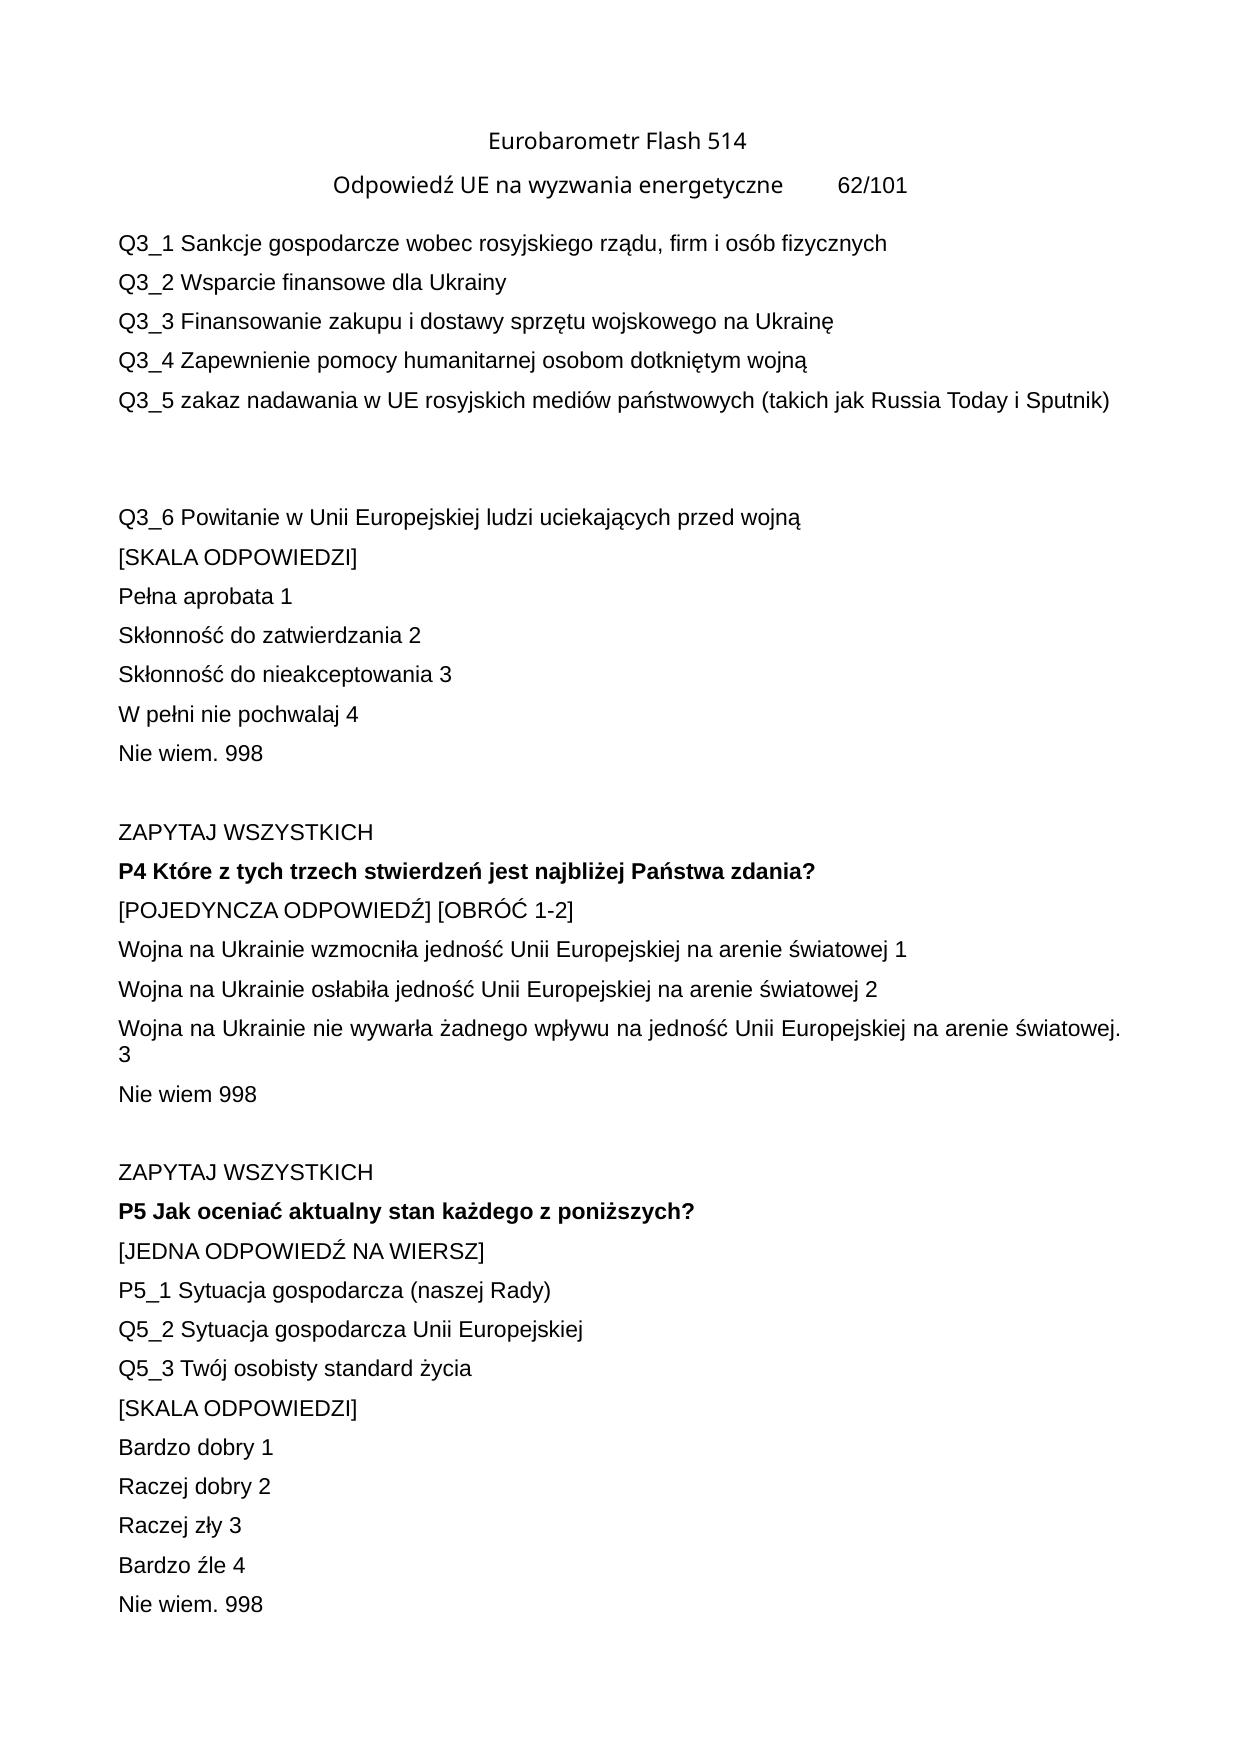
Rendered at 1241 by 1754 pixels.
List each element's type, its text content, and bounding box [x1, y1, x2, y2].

text Wojna na Ukrainie wzmocniła jedność Unii Europejskiej na arenie światowej 1 [118, 936, 1122, 963]
text ZAPYTAJ WSZYSTKICH [118, 1159, 1122, 1185]
text Skłonność do nieakceptowania 3 [118, 661, 1122, 688]
text Wojna na Ukrainie osłabiła jedność Unii Europejskiej na arenie światowej 2 [118, 976, 1122, 1002]
text P5 Jak oceniać aktualny stan każdego z poniższych? [118, 1198, 1122, 1225]
text ZAPYTAJ WSZYSTKICH [118, 818, 1122, 845]
text Pełna aprobata 1 [118, 583, 1122, 609]
text [JEDNA ODPOWIEDŹ NA WIERSZ] [118, 1238, 1122, 1264]
text Nie wiem. 998 [118, 1591, 1122, 1617]
text Q3_2 Wsparcie finansowe dla Ukrainy [118, 269, 1122, 295]
text Raczej zły 3 [118, 1512, 1122, 1539]
text Raczej dobry 2 [118, 1473, 1122, 1499]
text Skłonność do zatwierdzania 2 [118, 622, 1122, 648]
text [SKALA ODPOWIEDZI] [118, 544, 1122, 570]
text Bardzo dobry 1 [118, 1434, 1122, 1460]
text Q5_3 Twój osobisty standard życia [118, 1355, 1122, 1382]
text Q3_1 Sankcje gospodarcze wobec rosyjskiego rządu, firm i osób fizycznych [118, 229, 1122, 256]
text Q3_4 Zapewnienie pomocy humanitarnej osobom dotkniętym wojną [118, 347, 1122, 374]
text Q3_6 Powitanie w Unii Europejskiej ludzi uciekających przed wojną [118, 504, 1122, 531]
text Bardzo źle 4 [118, 1552, 1122, 1578]
text [SKALA ODPOWIEDZI] [118, 1395, 1122, 1421]
text Q3_3 Finansowanie zakupu i dostawy sprzętu wojskowego na Ukrainę [118, 308, 1122, 334]
text P4 Które z tych trzech stwierdzeń jest najbliżej Państwa zdania? [118, 858, 1122, 884]
text W pełni nie pochwalaj 4 [118, 701, 1122, 727]
text [POJEDYNCZA ODPOWIEDŹ] [OBRÓĆ 1-2] [118, 897, 1122, 923]
text Nie wiem. 998 [118, 740, 1122, 766]
text Q3_5 zakaz nadawania w UE rosyjskich mediów państwowych (takich jak Russia Today i Sputnik) [118, 387, 1122, 413]
text Nie wiem 998 [118, 1081, 1122, 1107]
text Wojna na Ukrainie nie wywarła żadnego wpływu na jedność Unii Europejskiej na arenie światowej. 3 [118, 1015, 1122, 1068]
text P5_1 Sytuacja gospodarcza (naszej Rady) [118, 1277, 1122, 1303]
text Q5_2 Sytuacja gospodarcza Unii Europejskiej [118, 1316, 1122, 1342]
